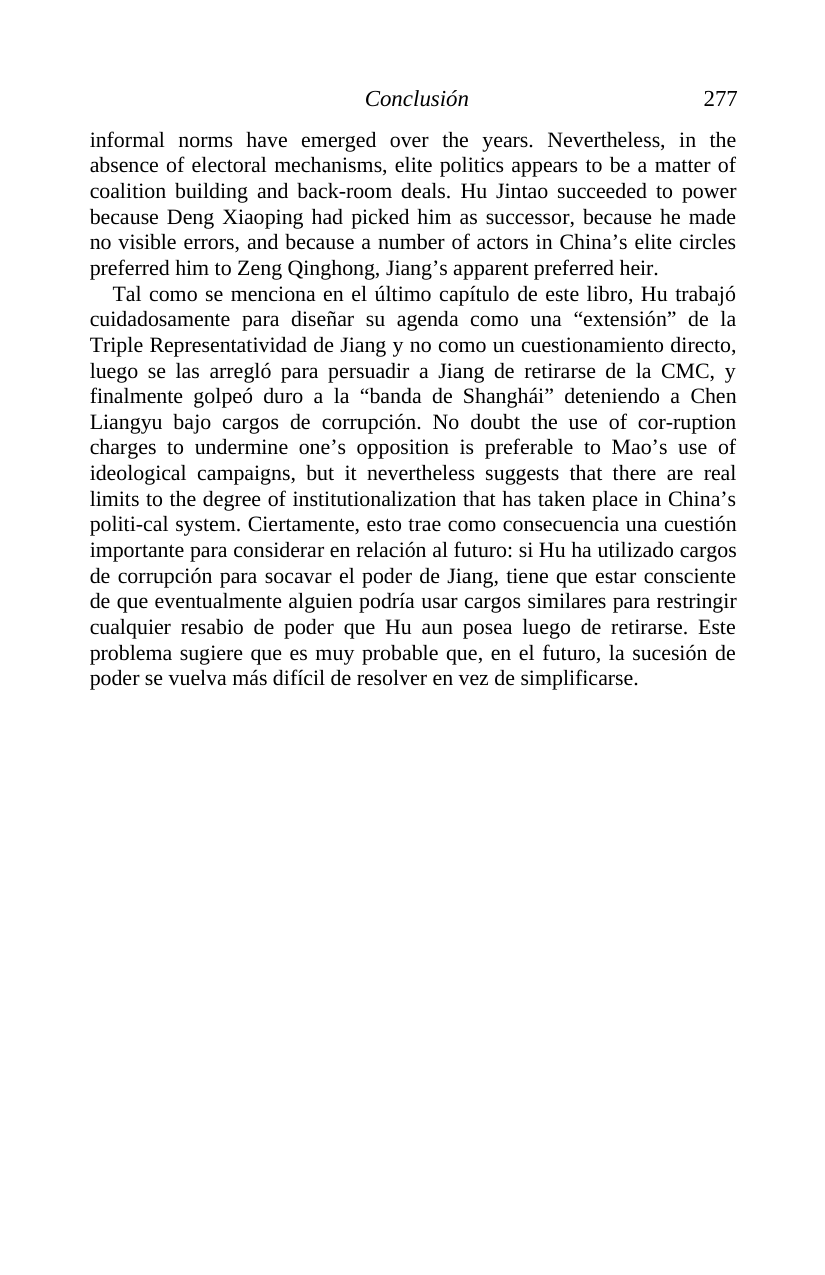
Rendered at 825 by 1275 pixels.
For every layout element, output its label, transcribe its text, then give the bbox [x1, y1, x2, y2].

table_header 277 [581, 84, 737, 111]
text Tal como se menciona en el último capítulo de este libro, Hu trabajó cuidadosamente para diseñar su agenda como una “extensión” de la Triple Representatividad de Jiang y no como un cuestionamiento directo, luego se las arregló para persuadir a Jiang de retirarse de la CMC, y finalmente golpeó duro a la “banda de Shanghái” deteniendo a Chen Liangyu bajo cargos de corrupción. No doubt the use of cor-ruption charges to undermine one’s opposition is preferable to Mao’s use of ideological campaigns, but it nevertheless suggests that there are real limits to the degree of institutionalization that has taken place in China’s politi-cal system. Ciertamente, esto trae como consecuencia una cuestión importante para considerar en relación al futuro: si Hu ha utilizado cargos de corrupción para socavar el poder de Jiang, tiene que estar consciente de que eventualmente alguien podría usar cargos similares para restringir cualquier resabio de poder que Hu aun posea luego de retirarse. Este problema sugiere que es muy probable que, en el futuro, la sucesión de poder se vuelva más difícil de resolver en vez de simplificarse. [89, 281, 737, 690]
text informal norms have emerged over the years. Nevertheless, in the absence of electoral mechanisms, elite politics appears to be a matter of coalition building and back-room deals. Hu Jintao succeeded to power because Deng Xiaoping had picked him as successor, because he made no visible errors, and because a number of actors in China’s elite circles preferred him to Zeng Qinghong, Jiang’s apparent preferred heir. [89, 127, 737, 280]
table_header Conclusión [365, 84, 581, 111]
